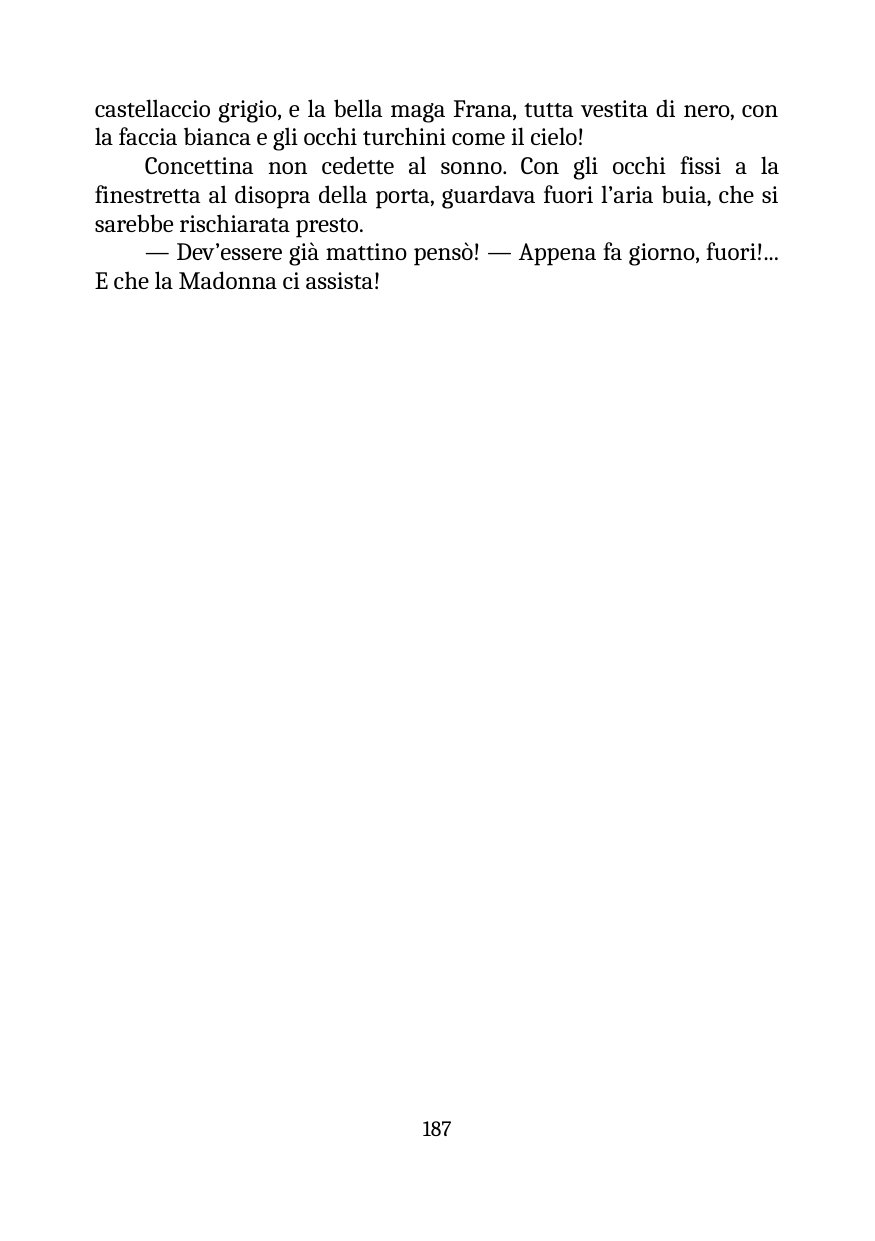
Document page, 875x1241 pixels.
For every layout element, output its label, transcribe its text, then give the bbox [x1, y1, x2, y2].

text castellaccio grigio, e la bella maga Frana, tutta vestita di nero, con la faccia bianca e gli occhi turchini come il cielo! [94, 94, 779, 152]
text Concettina non cedette al sonno. Con gli occhi fissi a la finestretta al disopra della porta, guardava fuori l’aria buia, che si sarebbe rischiarata presto. [94, 152, 779, 238]
text — Dev’essere già mattino pensò! — Appena fa giorno, fuori!... E che la Madonna ci assista! [94, 238, 779, 296]
